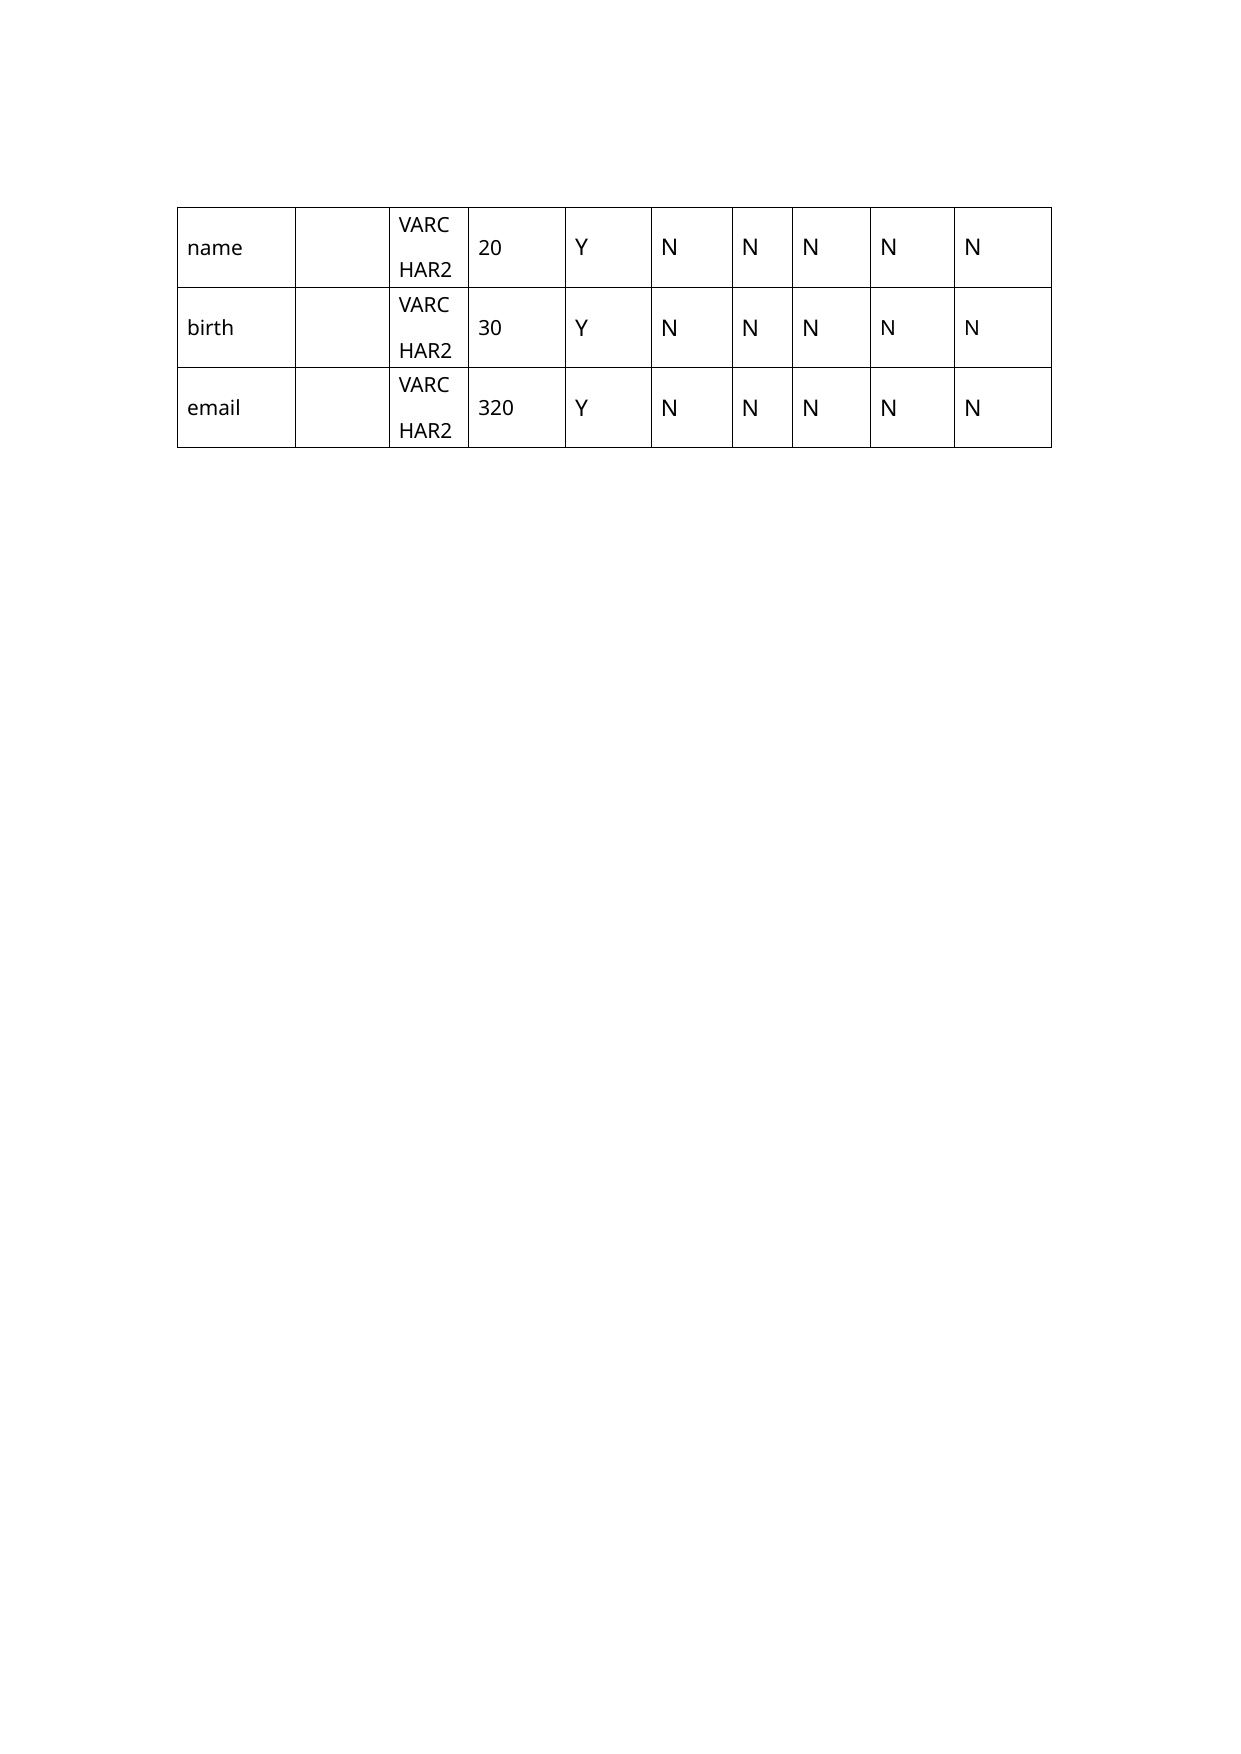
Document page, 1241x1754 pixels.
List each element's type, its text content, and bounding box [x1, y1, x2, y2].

table_cell Y [566, 288, 651, 367]
table_cell N [955, 368, 1051, 447]
table_cell N [652, 288, 732, 367]
table_cell [296, 368, 389, 447]
table_cell N [793, 288, 870, 367]
table_cell 20 [469, 208, 565, 287]
table_cell [296, 208, 389, 287]
table_cell N [955, 288, 1051, 367]
table_cell Y [566, 208, 651, 287]
table_cell [296, 288, 389, 367]
table_cell birth [178, 288, 295, 367]
table_cell VARCHAR2 [390, 208, 468, 287]
table_cell VARCHAR2 [390, 368, 468, 447]
table_cell N [871, 288, 954, 367]
table_cell 30 [469, 288, 565, 367]
table_cell N [733, 288, 792, 367]
table_cell N [793, 368, 870, 447]
table_cell N [652, 368, 732, 447]
table_cell VARCHAR2 [390, 288, 468, 367]
table_cell N [793, 208, 870, 287]
table_cell Y [566, 368, 651, 447]
table_cell 320 [469, 368, 565, 447]
table_cell N [733, 368, 792, 447]
table_cell name [178, 208, 295, 287]
table_cell N [733, 208, 792, 287]
table_cell N [871, 208, 954, 287]
table_cell email [178, 368, 295, 447]
table_cell N [652, 208, 732, 287]
table_cell N [871, 368, 954, 447]
table_cell N [955, 208, 1051, 287]
